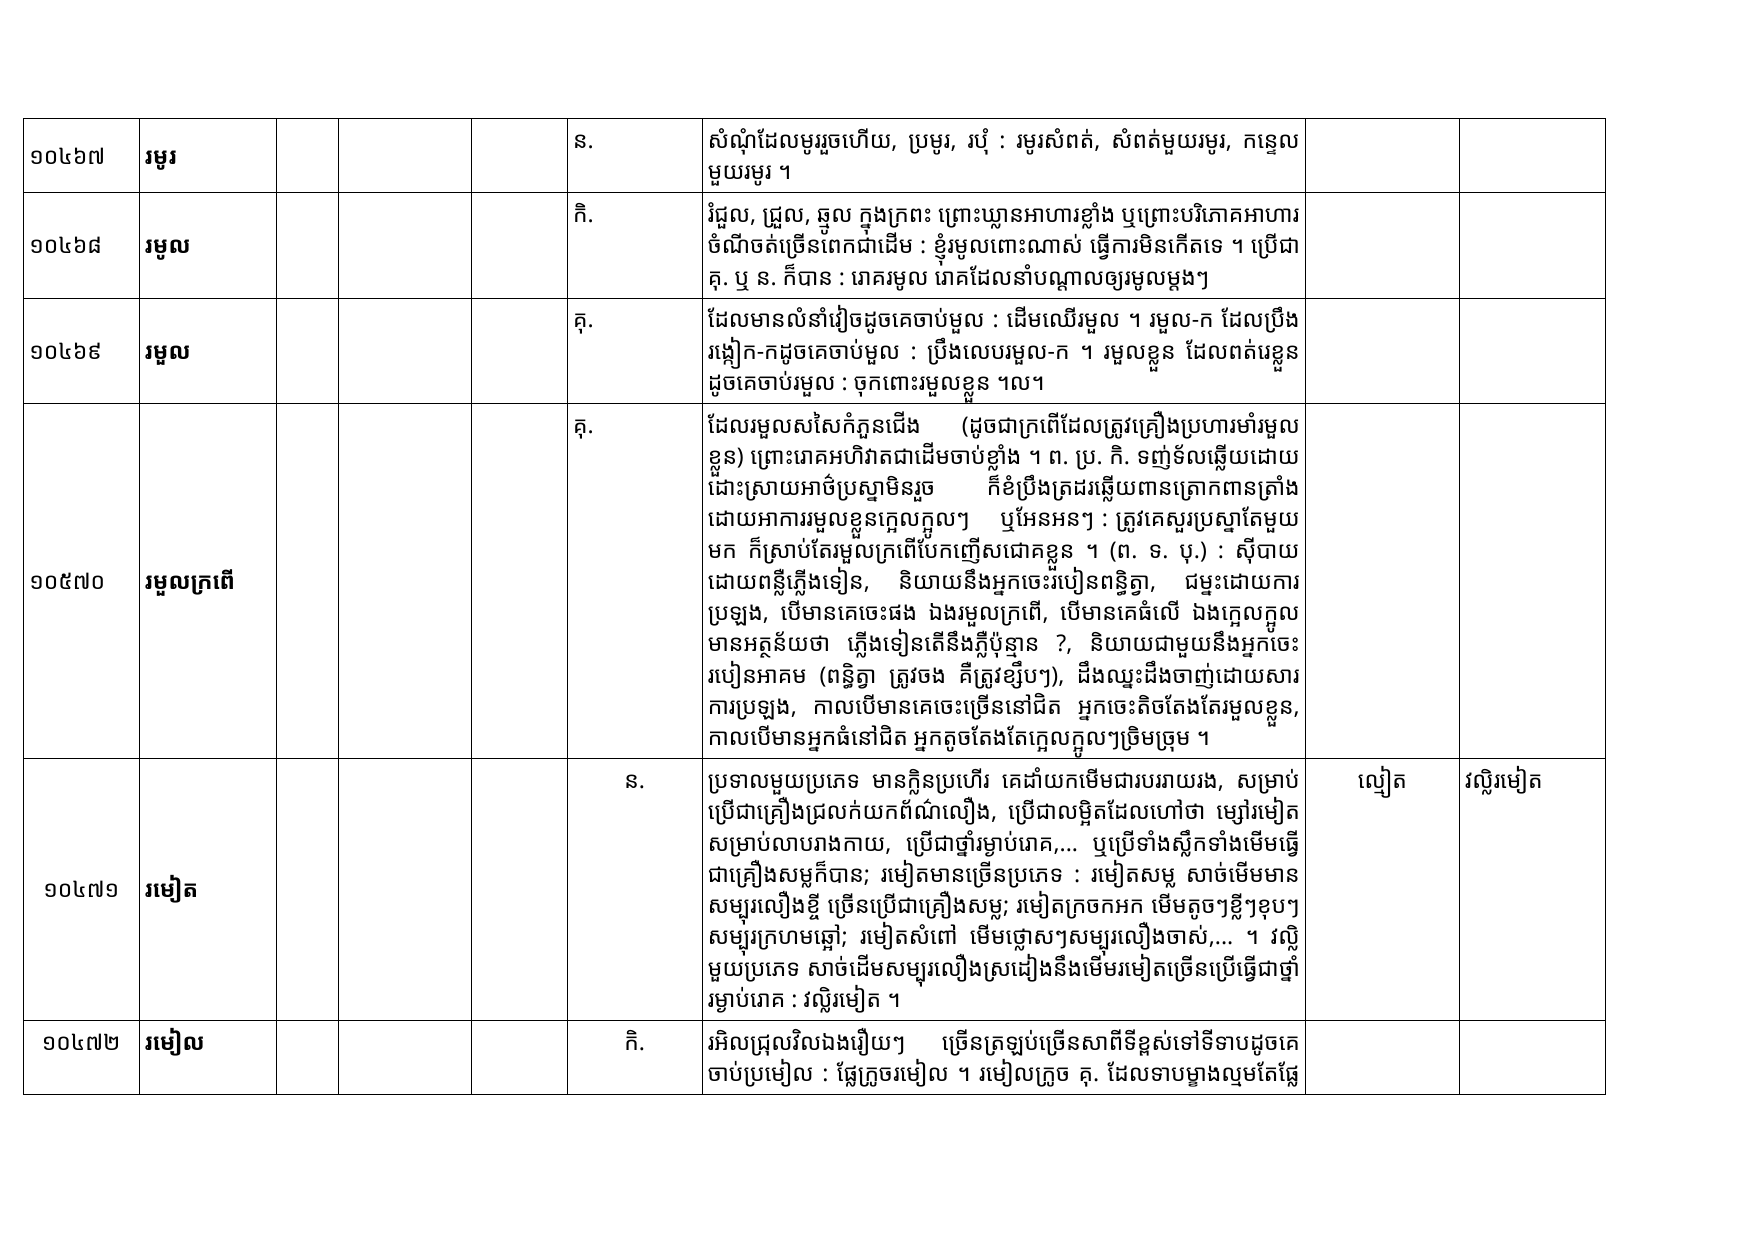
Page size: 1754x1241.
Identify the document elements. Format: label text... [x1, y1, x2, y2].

table_cell [339, 299, 471, 403]
table_cell វល្លិ​រមៀត [1460, 759, 1605, 1020]
table_cell កិ. [568, 1021, 702, 1094]
table_cell រមូរ [140, 119, 276, 192]
table_cell [472, 404, 567, 758]
table_cell [277, 404, 338, 758]
table_cell [339, 119, 471, 192]
table_cell រមួល​ក្រពើ [140, 404, 276, 758]
table_cell [472, 119, 567, 192]
table_cell រមៀល [140, 1021, 276, 1094]
table_cell [1460, 193, 1605, 297]
table_cell គុ. [568, 299, 702, 403]
table_cell [277, 759, 338, 1020]
table_cell [1460, 404, 1605, 758]
table_cell [1306, 299, 1459, 403]
table_cell ល្មៀត [1306, 759, 1459, 1020]
table_cell [277, 193, 338, 297]
table_cell រំជួល, ជ្រួល, ឆ្មូល ក្នុង​ក្រពះ ព្រោះ​ឃ្លាន​អាហារ​ខ្លាំង ឬ​ព្រោះ​បរិភោគ​អាហារ​ចំណី​ចត់​ច្រើន​ពេក​ជាដើម : ខ្ញុំ​រមូល​ពោះ​ណាស់ ធ្វើ​ការ​មិន​កើត​ទេ ។ ប្រើ​ជា គុ. ឬ ន. ក៏​បាន : រោគ​រមូល រោគ​ដែល​នាំ​បណ្ដាល​ឲ្យ​រមូល​ម្ដង​ៗ [703, 193, 1305, 297]
table_cell [472, 759, 567, 1020]
table_cell [1306, 193, 1459, 297]
table_cell [1306, 1021, 1459, 1094]
table_cell ដែល​រមួល​សសៃ​កំភួន​ជើង (ដូច​ជា​ក្រពើ​ដែល​ត្រូវ​គ្រឿង​ប្រហារ​មាំ​រមួល​ខ្លួន) ព្រោះ​រោគ​អហិវាត​ជាដើម​ចាប់​ខ្លាំង ។ ព. ប្រ. កិ. ទញ់​ទ័ល​ឆ្លើយ​ដោយ​ដោះ​ស្រាយ​អាថ៌​ប្រស្នា​មិន​រួច ក៏​ខំ​ប្រឹង​ត្រដរ​ឆ្លើយ​ពាន​ត្រោក​ពាន​ត្រាំង​ដោយ​អាការ​រមួល​ខ្លួន​ក្អេល​ក្អូល​ៗ ឬ​អែន​អន​ៗ : ត្រូវ​គេ​សួរ​ប្រស្នា​តែ​មួយ​មក ក៏​ស្រាប់​តែ​រមួល​ក្រពើ​បែក​ញើស​ជោគ​ខ្លួន ។ (ព. ទ. បុ.) : ស៊ី​បាយ​ដោយ​ពន្លឺ​ភ្លើង​ទៀន, និយាយ​នឹង​អ្នក​ចេះ​របៀន​ពន្ធិត្វា, ជម្នះ​ដោយ​ការ​ប្រឡង, បើ​មាន​គេ​ចេះ​ផង ឯង​រមួល​ក្រពើ, បើ​មាន​គេ​ធំ​លើ ឯង​ក្អេល​ក្អូល មាន​អត្ថន័យ​ថា ភ្លើង​ទៀន​តើ​នឹង​ភ្លឺ​ប៉ុន្មាន ?, និយាយ​ជាមួយ​នឹង​អ្នក​ចេះ​របៀន​អាគម (ពន្ធិត្វា ត្រូវ​ចង គឺ​ត្រូវ​ខ្សឹប​ៗ), ដឹង​ឈ្នះ​ដឹង​ចាញ់​ដោយសារ​ការ​ប្រឡង, កាល​បើ​មាន​គេ​ចេះ​ច្រើន​នៅ​ជិត អ្នក​ចេះ​តិច​តែង​តែ​រមួល​ខ្លួន, កាល​បើ​មាន​អ្នក​ធំ​នៅ​ជិត អ្នក​តូច​តែង​តែ​ក្អេល​ក្អូល​ៗ​ច្រិម​ច្រុម ។ [703, 404, 1305, 758]
table_cell ន. [568, 759, 702, 1020]
table_cell [1460, 119, 1605, 192]
table_cell [339, 759, 471, 1020]
table_cell ១០៤៦៧ [24, 119, 139, 192]
table_cell [339, 404, 471, 758]
table_cell ១០៥៧០ [24, 404, 139, 758]
table_cell [339, 193, 471, 297]
table_cell [472, 299, 567, 403]
table_cell កិ. [568, 193, 702, 297]
table_cell [472, 1021, 567, 1094]
table_cell [1460, 1021, 1605, 1094]
table_cell ១០៤៧២ [24, 1021, 139, 1094]
table_cell ដែល​មាន​លំនាំ​វៀច​ដូច​គេ​ចាប់​មួល : ដើម​ឈើ​រមួល ។ រមួល-ក ដែល​ប្រឹង​រង្កៀក-ក​ដូច​គេ​ចាប់​មួល : ប្រឹង​លេប​រមួល-ក ។ រមួល​ខ្លួន ដែល​ពត់​រេ​ខ្លួន​ដូច​គេ​ចាប់​រមួល : ចុក​ពោះ​រមួល​ខ្លួន ។ល។ [703, 299, 1305, 403]
table_cell រមូល [140, 193, 276, 297]
table_cell ១០៤៦៩ [24, 299, 139, 403]
table_cell រអិល​ជ្រុល​វិល​ឯង​រឿយ​ៗ ច្រើន​ត្រឡប់​ច្រើន​សា​ពី​ទី​ខ្ពស់​ទៅ​ទី​ទាប​ដូច​គេ​ចាប់​ប្រមៀល : ផ្លែ​ក្រូច​រមៀល ។ រមៀល​ក្រូច គុ. ដែល​ទាប​ម្ខាង​ល្មម​តែ​ផ្លែ​ [703, 1021, 1305, 1094]
table_cell [339, 1021, 471, 1094]
table_cell ១០៤៧១ [24, 759, 139, 1020]
table_cell ប្រទាល​មួយ​ប្រភេទ មាន​ក្លិន​ប្រហើរ គេ​ដាំ​យក​មើម​ជា​របរ​រាយ​រង, សម្រាប់​ប្រើ​ជា​គ្រឿង​ជ្រលក់​យក​ព័ណ៌​លឿង, ប្រើ​ជា​លម្អិត​ដែល​ហៅ​ថា ម្សៅ​រមៀត សម្រាប់​លាប​រាង​កាយ, ប្រើ​ជា​ថ្នាំ​រម្ងាប់​រោគ,... ឬ​ប្រើ​ទាំង​ស្លឹក​ទាំង​មើម​ធ្វើ​ជា​គ្រឿង​សម្ល​ក៏​បាន; រមៀត​មាន​ច្រើន​ប្រភេទ : រមៀត​សម្ល សាច់​មើម​មាន​សម្បុរ​លឿង​ខ្ចី ច្រើន​ប្រើ​ជា​គ្រឿង​សម្ល; រមៀត​ក្រចក​អក មើម​តូច​ៗ​ខ្លី​ៗ​ខុប​ៗ​សម្បុរ​ក្រហម​ឆ្អៅ; រមៀត​សំពៅ មើម​ថ្លោស​ៗ​សម្បុរ​លឿង​ចាស់,... ។ វល្លិ​មួយ​ប្រភេទ សាច់​ដើម​សម្បុរ​លឿង​ស្រដៀង​នឹង​មើម​រមៀត​ច្រើន​ប្រើ​ធ្វើ​ជា​ថ្នាំ​រម្ងាប់​រោគ : វល្លិ​រមៀត ។ [703, 759, 1305, 1020]
table_cell ១០៤៦៨ [24, 193, 139, 297]
table_cell ន. [568, 119, 702, 192]
table_cell គុ. [568, 404, 702, 758]
table_cell សំណុំ​ដែល​មូរ​រួច​ហើយ, ប្រមូរ, របុំ : រមូរ​សំពត់, សំពត់​មួយ​រមូរ, កន្ទេល​មួយ​រមូរ ។ [703, 119, 1305, 192]
table_cell [277, 1021, 338, 1094]
table_cell រមួល [140, 299, 276, 403]
table_cell [1460, 299, 1605, 403]
table_cell [1306, 404, 1459, 758]
table_cell [277, 299, 338, 403]
table_cell [277, 119, 338, 192]
table_cell [1306, 119, 1459, 192]
table_cell រមៀត [140, 759, 276, 1020]
table_cell [472, 193, 567, 297]
